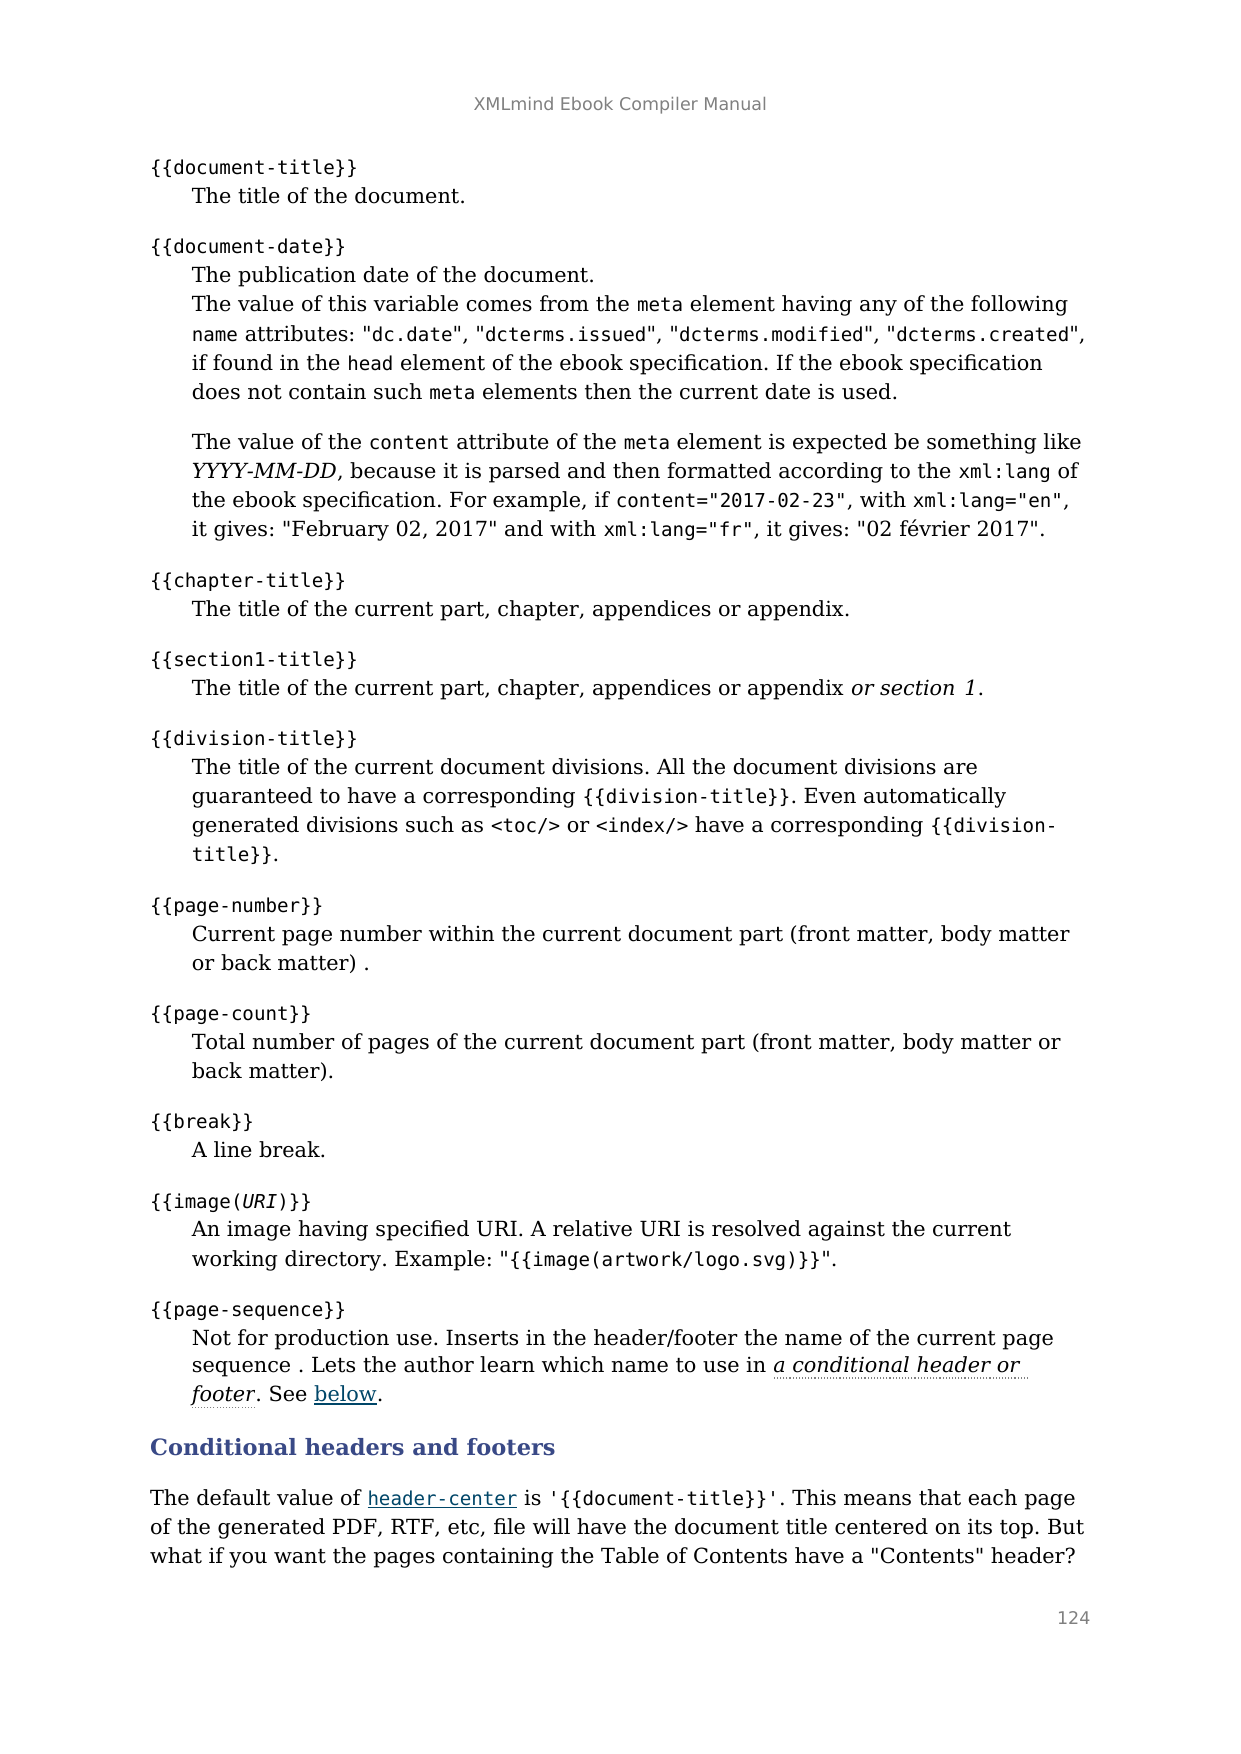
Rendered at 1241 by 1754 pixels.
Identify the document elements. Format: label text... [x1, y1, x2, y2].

text {{chapter-title}} [150, 562, 1090, 592]
text Conditional headers and footers [150, 1429, 1090, 1460]
text An image having specified URI. A relative URI is resolved against the current working directory. Example: "{{image(artwork/logo.svg)}}". [192, 1212, 1090, 1271]
text Current page number within the current document part (front matter, body matter or back matter) . [192, 917, 1090, 975]
text {{section1-title}} [150, 642, 1090, 671]
text The title of the current part, chapter, appendices or appendix or section 1. [192, 671, 1090, 700]
text The value of the content attribute of the meta element is expected be something like YYYY-MM-DD, because it is parsed and then formatted according to the xml:lang of the ebook specification. For example, if content="2017-02-23", with xml:lang="en", it gives: "February 02, 2017" and with xml:lang="fr", it gives: "02 février 2017". [192, 425, 1090, 542]
text {{page-number}} [150, 887, 1090, 917]
text The default value of header-center is '{{document-title}}'. This means that each page of the generated PDF, RTF, etc, file will have the document title centered on its top. But what if you want the pages containing the Table of Contents have a "Contents" header? [150, 1481, 1090, 1569]
text {{image(URI)}} [150, 1183, 1090, 1212]
text A line break. [192, 1133, 1090, 1162]
text {{division-title}} [150, 721, 1090, 750]
text {{document-title}} [150, 150, 1090, 179]
text {{page-sequence}} [150, 1292, 1090, 1321]
text {{page-count}} [150, 996, 1090, 1025]
text The title of the current part, chapter, appendices or appendix. [192, 592, 1090, 621]
text Not for production use. Inserts in the header/footer the name of the current page sequence . Lets the author learn which name to use in a conditional header or footer. See below. [192, 1321, 1090, 1408]
text The value of this variable comes from the meta element having any of the following name attributes: "dc.date", "dcterms.issued", "dcterms.modified", "dcterms.created", if found in the head element of the ebook specification. If the ebook specification does not contain such meta elements then the current date is used. [192, 287, 1090, 404]
text {{break}} [150, 1104, 1090, 1133]
text The title of the document. [192, 179, 1090, 208]
text {{document-date}} [150, 229, 1090, 258]
text The title of the current document divisions. All the document divisions are guaranteed to have a corresponding {{division-title}}. Even automatically generated divisions such as <toc/> or <index/> have a corresponding {{division-title}}. [192, 750, 1090, 867]
text The publication date of the document. [192, 258, 1090, 287]
text Total number of pages of the current document part (front matter, body matter or back matter). [192, 1025, 1090, 1083]
